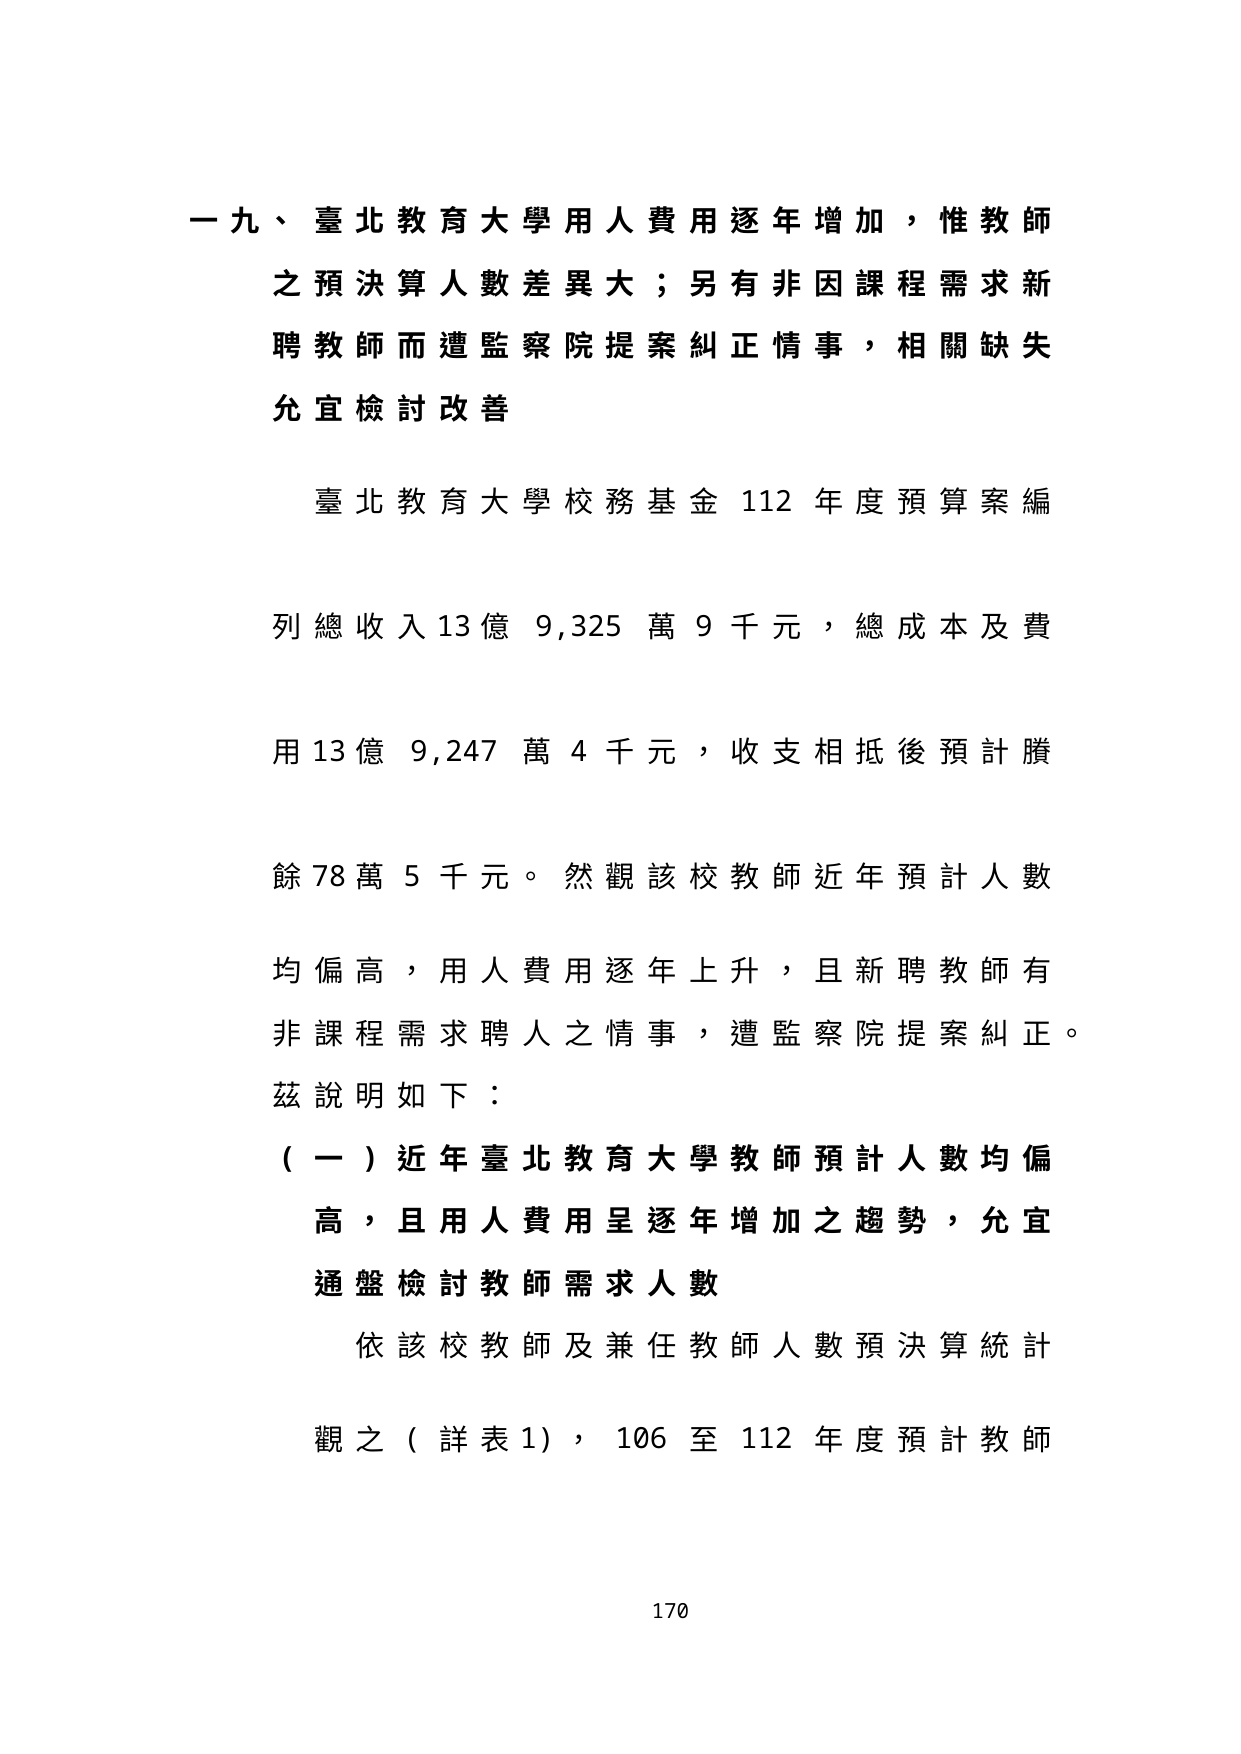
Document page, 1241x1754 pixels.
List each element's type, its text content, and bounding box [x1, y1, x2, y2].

text 臺北教育大學校務基金112年度預算案編列總收入13億9,325萬9千元，總成本及費用13億9,247萬4千元，收支相抵後預計賸餘78萬5千元。然觀該校教師近年預計人數均偏高，用人費用逐年上升，且新聘教師有非課程需求聘人之情事，遭監察院提案糾正。茲說明如下： [242, 427, 1058, 1115]
text (一)近年臺北教育大學教師預計人數均偏高，且用人費用呈逐年增加之趨勢，允宜通盤檢討教師需求人數 [242, 1115, 1058, 1302]
text 一九、臺北教育大學用人費用逐年增加，惟教師之預決算人數差異大；另有非因課程需求新聘教師而遭監察院提案糾正情事，相關缺失允宜檢討改善 [183, 177, 1058, 427]
text 依該校教師及兼任教師人數預決算統計觀之(詳表1)，106至112年度預計教師 [271, 1302, 1058, 1490]
